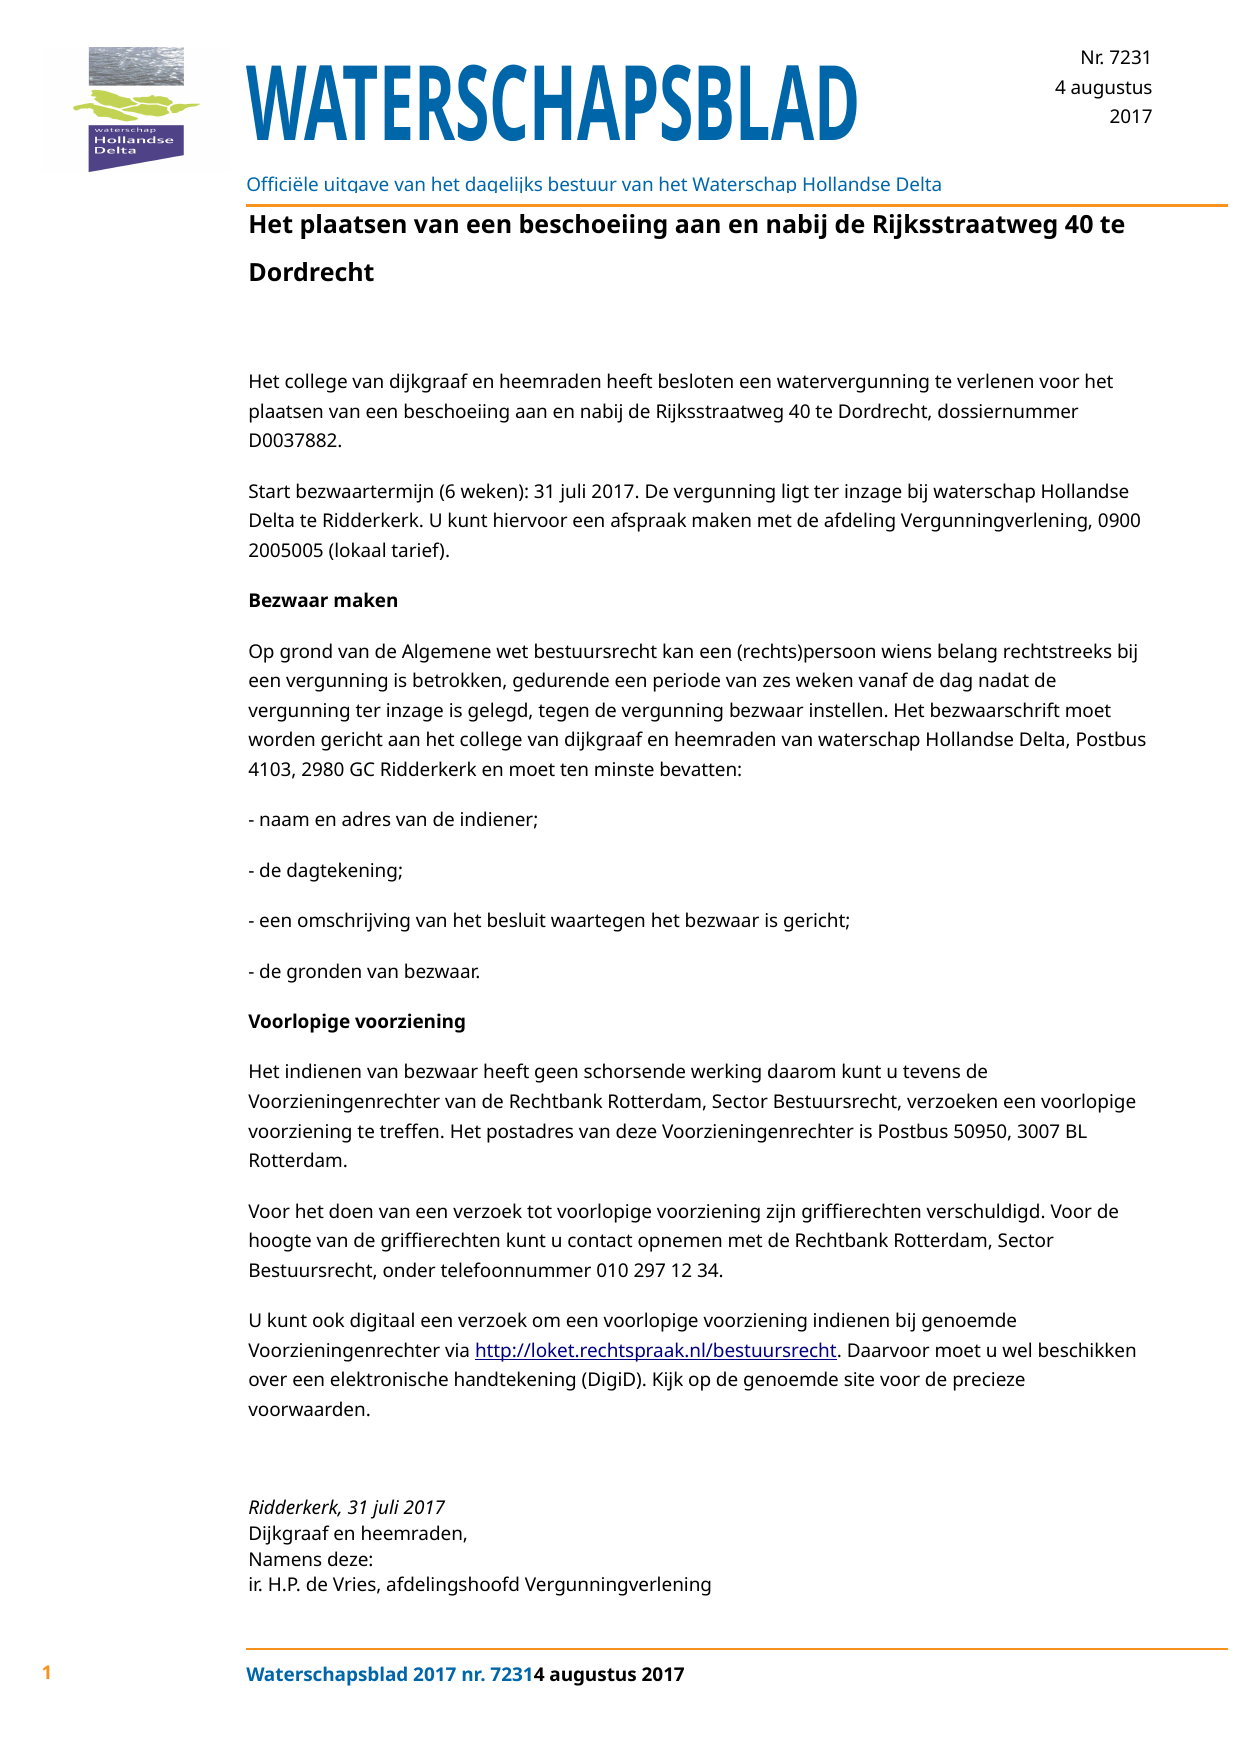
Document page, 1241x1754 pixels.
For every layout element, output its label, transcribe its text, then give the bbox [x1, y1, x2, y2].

text Voorlopige voorziening [248, 1008, 1152, 1034]
text Op grond van de Algemene wet bestuursrecht kan een (rechts)persoon wiens belang rechtstreeks bij een vergunning is betrokken, gedurende een periode van zes weken vanaf de dag nadat de vergunning ter inzage is gelegd, tegen de vergunning bezwaar instellen. Het bezwaarschrift moet worden gericht aan het college van dijkgraaf en heemraden van waterschap Hollandse Delta, Postbus 4103, 2980 GC Ridderkerk en moet ten minste bevatten: [248, 638, 1152, 782]
text Ridderkerk, 31 juli 2017 [248, 1494, 1152, 1520]
text Bezwaar maken [248, 587, 1152, 613]
text Het indienen van bezwaar heeft geen schorsende werking daarom kunt u tevens de Voorzieningenrechter van de Rechtbank Rotterdam, Sector Bestuursrecht, verzoeken een voorlopige voorziening te treffen. Het postadres van deze Voorzieningenrechter is Postbus 50950, 3007 BL Rotterdam. [248, 1059, 1152, 1173]
text - naam en adres van de indiener; [248, 807, 1152, 832]
text ir. H.P. de Vries, afdelingshoofd Vergunningverlening [248, 1572, 1152, 1597]
text - een omschrijving van het besluit waartegen het bezwaar is gericht; [248, 907, 1152, 933]
text U kunt ook digitaal een verzoek om een voorlopige voorziening indienen bij genoemde Voorzieningenrechter via http://loket.rechtspraak.nl/bestuursrecht. Daarvoor moet u wel beschikken over een elektronische handtekening (DigiD). Kijk op de genoemde site voor de precieze voorwaarden. [248, 1307, 1152, 1422]
text Het college van dijkgraaf en heemraden heeft besloten een watervergunning te verlenen voor het plaatsen van een beschoeiing aan en nabij de Rijksstraatweg 40 te Dordrecht, dossiernummer D0037882. [248, 368, 1152, 453]
text Het plaatsen van een beschoeiing aan en nabij de Rijksstraatweg 40 te Dordrecht [248, 207, 1152, 288]
text Namens deze: [248, 1546, 1152, 1572]
text - de dagtekening; [248, 857, 1152, 883]
text - de gronden van bezwaar. [248, 958, 1152, 984]
picture [41, 47, 231, 172]
text Start bezwaartermijn (6 weken): 31 juli 2017. De vergunning ligt ter inzage bij waterschap Hollandse Delta te Ridderkerk. U kunt hiervoor een afspraak maken met de afdeling Vergunningverlening, 0900 2005005 (lokaal tarief). [248, 478, 1152, 563]
text Voor het doen van een verzoek tot voorlopige voorziening zijn griffierechten verschuldigd. Voor de hoogte van de griffierechten kunt u contact opnemen met de Rechtbank Rotterdam, Sector Bestuursrecht, onder telefoonnummer 010 297 12 34. [248, 1198, 1152, 1283]
text Dijkgraaf en heemraden, [248, 1520, 1152, 1546]
